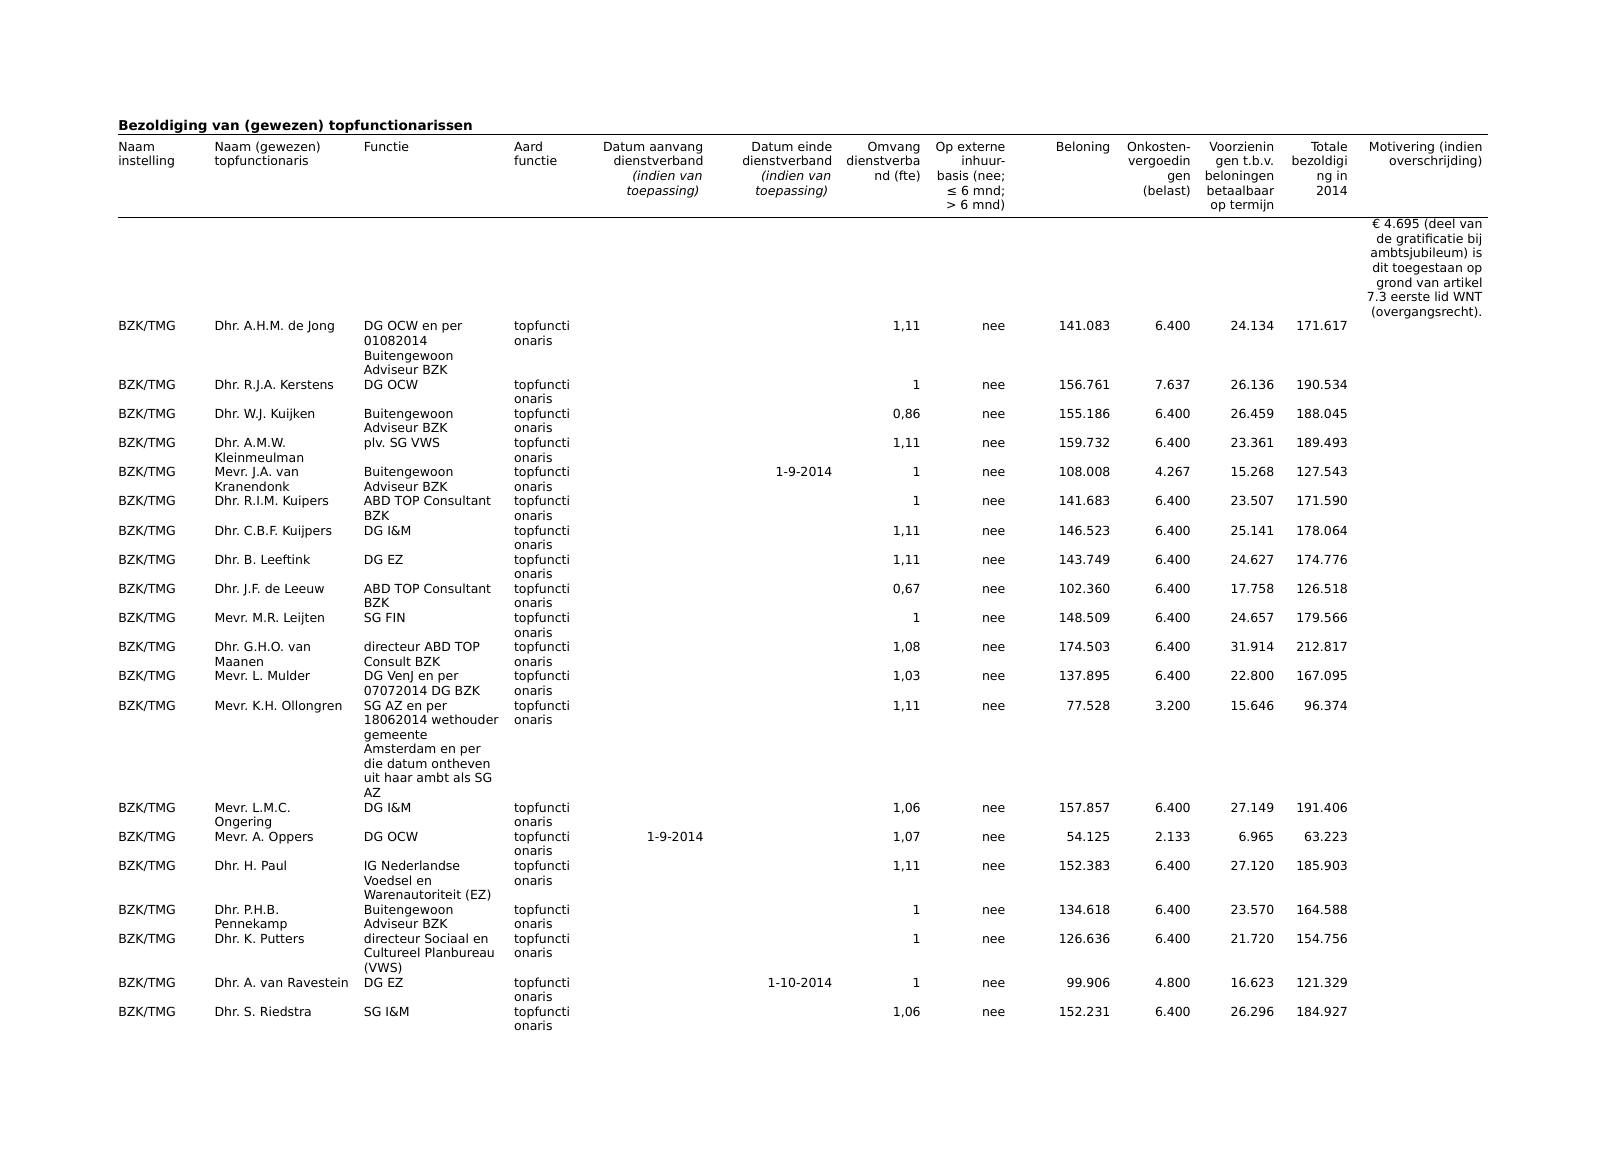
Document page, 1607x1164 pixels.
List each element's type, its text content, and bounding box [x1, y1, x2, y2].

table_cell Dhr. C.B.F. Kuijpers [209, 524, 358, 553]
table_cell 17.758 [1196, 582, 1280, 611]
table_cell [581, 611, 709, 640]
table_cell 1,07 [838, 830, 926, 859]
table_cell nee [926, 582, 1011, 611]
table_cell 24.627 [1196, 553, 1280, 582]
table_cell [709, 1005, 838, 1034]
table_cell Dhr. A.H.M. de Jong [209, 319, 358, 378]
table_cell SG I&M [358, 1005, 508, 1034]
table_cell 1,06 [838, 1005, 926, 1034]
table_cell 154.756 [1280, 932, 1353, 976]
table_cell Dhr. B. Leeftink [209, 553, 358, 582]
table_cell [1354, 582, 1488, 611]
table_cell 137.895 [1011, 669, 1116, 698]
table_cell 6.400 [1116, 319, 1196, 378]
table_cell 6.400 [1116, 407, 1196, 436]
table_cell [1354, 903, 1488, 932]
table_cell topfunctionaris [508, 407, 581, 436]
table_cell topfunctionaris [508, 903, 581, 932]
table_cell 6.400 [1116, 640, 1196, 669]
table_cell topfunctionaris [508, 436, 581, 465]
table_cell [709, 699, 838, 801]
table_cell [1196, 218, 1280, 319]
table_cell 77.528 [1011, 699, 1116, 801]
table_cell Dhr. J.F. de Leeuw [209, 582, 358, 611]
table_cell 126.636 [1011, 932, 1116, 976]
table_cell topfunctionaris [508, 553, 581, 582]
table_cell nee [926, 903, 1011, 932]
table_cell BZK/TMG [118, 553, 208, 582]
table_cell SG AZ en per 18062014 wethouder gemeente Amsterdam en per die datum ontheven uit haar ambt als SG AZ [358, 699, 508, 801]
table_cell 23.570 [1196, 903, 1280, 932]
table_cell [581, 524, 709, 553]
table_cell DG EZ [358, 553, 508, 582]
table_cell BZK/TMG [118, 407, 208, 436]
table_cell Voorzieningen t.b.v. beloningen betaalbaar op termijn [1196, 135, 1280, 217]
table_cell BZK/TMG [118, 524, 208, 553]
table_cell Beloning [1011, 135, 1116, 217]
table_cell [1354, 699, 1488, 801]
table_cell 6.400 [1116, 801, 1196, 830]
table_cell topfunctionaris [508, 611, 581, 640]
table_cell nee [926, 699, 1011, 801]
table_cell 0,86 [838, 407, 926, 436]
table_cell Datum aanvang dienstverband (indien van toepassing) [581, 135, 709, 217]
table_cell Dhr. G.H.O. van Maanen [209, 640, 358, 669]
table_cell Dhr. P.H.B. Pennekamp [209, 903, 358, 932]
table_cell Onkosten-vergoedingen (belast) [1116, 135, 1196, 217]
table_cell nee [926, 830, 1011, 859]
table_cell 4.267 [1116, 465, 1196, 494]
table_cell 174.503 [1011, 640, 1116, 669]
table_cell € 4.695 (deel van de gratificatie bij ambtsjubileum) is dit toegestaan op grond van artikel 7.3 eerste lid WNT (overgangsrecht). [1354, 218, 1488, 319]
table_cell 189.493 [1280, 436, 1353, 465]
table_cell [709, 553, 838, 582]
table_cell [581, 976, 709, 1005]
table_cell Aard functie [508, 135, 581, 217]
table_cell 141.683 [1011, 494, 1116, 523]
table_cell DG EZ [358, 976, 508, 1005]
table_cell [581, 436, 709, 465]
table_cell [709, 378, 838, 407]
table_cell [1354, 465, 1488, 494]
table_cell 1 [838, 903, 926, 932]
table_cell [709, 524, 838, 553]
table_cell [1354, 1005, 1488, 1034]
table_cell Dhr. R.I.M. Kuipers [209, 494, 358, 523]
table_cell Dhr. K. Putters [209, 932, 358, 976]
table_cell nee [926, 640, 1011, 669]
table_cell 1,11 [838, 699, 926, 801]
table_cell 171.617 [1280, 319, 1353, 378]
table_cell 141.083 [1011, 319, 1116, 378]
table_cell topfunctionaris [508, 669, 581, 698]
table_cell 167.095 [1280, 669, 1353, 698]
table_cell 21.720 [1196, 932, 1280, 976]
table_cell 1,11 [838, 319, 926, 378]
table_cell BZK/TMG [118, 611, 208, 640]
table_cell directeur Sociaal en Cultureel Planbureau (VWS) [358, 932, 508, 976]
table_cell [581, 903, 709, 932]
table_cell [838, 218, 926, 319]
table_cell [1354, 976, 1488, 1005]
table_cell [581, 319, 709, 378]
table_cell [709, 640, 838, 669]
table_cell BZK/TMG [118, 378, 208, 407]
table_cell Datum einde dienstverband (indien van toepassing) [709, 135, 838, 217]
table_cell 6.400 [1116, 494, 1196, 523]
table_cell nee [926, 976, 1011, 1005]
table_cell BZK/TMG [118, 465, 208, 494]
table_cell topfunctionaris [508, 319, 581, 378]
table_cell 1-9-2014 [709, 465, 838, 494]
table_cell [581, 378, 709, 407]
table_cell BZK/TMG [118, 436, 208, 465]
table_cell 102.360 [1011, 582, 1116, 611]
table_cell BZK/TMG [118, 932, 208, 976]
table_cell [1354, 524, 1488, 553]
table_cell Dhr. H. Paul [209, 859, 358, 903]
table_cell topfunctionaris [508, 859, 581, 903]
table_cell [709, 830, 838, 859]
table_cell topfunctionaris [508, 932, 581, 976]
table_cell nee [926, 436, 1011, 465]
table_cell topfunctionaris [508, 801, 581, 830]
table_cell 1,06 [838, 801, 926, 830]
table_cell 108.008 [1011, 465, 1116, 494]
table_cell 121.329 [1280, 976, 1353, 1005]
table_cell nee [926, 378, 1011, 407]
table_cell 134.618 [1011, 903, 1116, 932]
table_cell nee [926, 611, 1011, 640]
table_cell 1 [838, 976, 926, 1005]
table_cell [1354, 494, 1488, 523]
table_cell 26.136 [1196, 378, 1280, 407]
table_cell Mevr. M.R. Leijten [209, 611, 358, 640]
table_cell 157.857 [1011, 801, 1116, 830]
table_cell [118, 218, 208, 319]
table_cell 54.125 [1011, 830, 1116, 859]
table_cell [581, 1005, 709, 1034]
table_cell nee [926, 801, 1011, 830]
table_cell 156.761 [1011, 378, 1116, 407]
table_cell 63.223 [1280, 830, 1353, 859]
table_cell [358, 218, 508, 319]
table_cell [709, 436, 838, 465]
table_cell BZK/TMG [118, 830, 208, 859]
table_cell 1 [838, 378, 926, 407]
table_cell Mevr. J.A. van Kranendonk [209, 465, 358, 494]
table_cell [709, 859, 838, 903]
table_cell topfunctionaris [508, 465, 581, 494]
table_cell BZK/TMG [118, 976, 208, 1005]
table_cell topfunctionaris [508, 524, 581, 553]
table_cell Dhr. W.J. Kuijken [209, 407, 358, 436]
table_cell nee [926, 553, 1011, 582]
table_cell 6.965 [1196, 830, 1280, 859]
table_cell [1354, 640, 1488, 669]
table_cell [209, 218, 358, 319]
table_cell [1354, 611, 1488, 640]
table_cell [1354, 859, 1488, 903]
table_cell [1354, 830, 1488, 859]
table_cell [1354, 669, 1488, 698]
table_cell plv. SG VWS [358, 436, 508, 465]
table_cell 4.800 [1116, 976, 1196, 1005]
table_cell 1,11 [838, 436, 926, 465]
table_cell 155.186 [1011, 407, 1116, 436]
table_cell Naam (gewezen) topfunctionaris [209, 135, 358, 217]
table_cell 1,11 [838, 859, 926, 903]
table_cell 6.400 [1116, 524, 1196, 553]
table_cell [1280, 218, 1353, 319]
table_cell [581, 494, 709, 523]
table_cell BZK/TMG [118, 319, 208, 378]
table_cell Buitengewoon Adviseur BZK [358, 465, 508, 494]
table_cell Motivering (indien overschrijding) [1354, 135, 1488, 217]
table_cell nee [926, 465, 1011, 494]
table_cell directeur ABD TOP Consult BZK [358, 640, 508, 669]
table_cell 1,11 [838, 553, 926, 582]
table_cell 171.590 [1280, 494, 1353, 523]
table_cell [709, 669, 838, 698]
table_cell [581, 640, 709, 669]
table_cell 1,03 [838, 669, 926, 698]
table_cell Buitengewoon Adviseur BZK [358, 407, 508, 436]
table_cell Dhr. A. van Ravestein [209, 976, 358, 1005]
table_cell 2.133 [1116, 830, 1196, 859]
table_cell [1354, 436, 1488, 465]
table_cell [709, 903, 838, 932]
table_cell DG OCW [358, 830, 508, 859]
table_cell topfunctionaris [508, 582, 581, 611]
table_cell [709, 801, 838, 830]
table_cell [581, 465, 709, 494]
table_cell [1354, 801, 1488, 830]
table_cell 1-10-2014 [709, 976, 838, 1005]
table_cell 164.588 [1280, 903, 1353, 932]
table_cell nee [926, 319, 1011, 378]
table_cell 152.231 [1011, 1005, 1116, 1034]
table_cell 31.914 [1196, 640, 1280, 669]
table_cell 24.134 [1196, 319, 1280, 378]
table_cell DG OCW [358, 378, 508, 407]
table_cell topfunctionaris [508, 640, 581, 669]
table_cell Naam instelling [118, 135, 208, 217]
table_cell [581, 218, 709, 319]
table_cell [581, 407, 709, 436]
table_cell 15.268 [1196, 465, 1280, 494]
table_cell 1,11 [838, 524, 926, 553]
table_cell 27.120 [1196, 859, 1280, 903]
table_cell BZK/TMG [118, 1005, 208, 1034]
table_cell [581, 859, 709, 903]
table_cell [709, 218, 838, 319]
table_cell BZK/TMG [118, 903, 208, 932]
table_cell 6.400 [1116, 669, 1196, 698]
table_cell 6.400 [1116, 932, 1196, 976]
table_cell 152.383 [1011, 859, 1116, 903]
table_cell 25.141 [1196, 524, 1280, 553]
table_cell BZK/TMG [118, 669, 208, 698]
table_cell 6.400 [1116, 859, 1196, 903]
table_cell [1354, 932, 1488, 976]
table_cell DG I&M [358, 801, 508, 830]
table_cell 191.406 [1280, 801, 1353, 830]
table_cell BZK/TMG [118, 582, 208, 611]
table_cell BZK/TMG [118, 640, 208, 669]
table_cell 185.903 [1280, 859, 1353, 903]
table_cell BZK/TMG [118, 859, 208, 903]
table_cell [926, 218, 1011, 319]
table_cell 6.400 [1116, 611, 1196, 640]
table_cell 1-9-2014 [581, 830, 709, 859]
table_cell [581, 699, 709, 801]
table_cell 27.149 [1196, 801, 1280, 830]
table_cell 23.361 [1196, 436, 1280, 465]
table_cell Mevr. K.H. Ollongren [209, 699, 358, 801]
table_cell SG FIN [358, 611, 508, 640]
table_cell 179.566 [1280, 611, 1353, 640]
table_cell 188.045 [1280, 407, 1353, 436]
table_cell 23.507 [1196, 494, 1280, 523]
table_cell Buitengewoon Adviseur BZK [358, 903, 508, 932]
table_cell 3.200 [1116, 699, 1196, 801]
table_cell [1011, 218, 1116, 319]
table_cell 6.400 [1116, 582, 1196, 611]
table_cell DG VenJ en per 07072014 DG BZK [358, 669, 508, 698]
table_cell 6.400 [1116, 903, 1196, 932]
table_cell [1354, 319, 1488, 378]
table_cell [1354, 553, 1488, 582]
table_cell 7.637 [1116, 378, 1196, 407]
table_cell [709, 582, 838, 611]
table_cell ABD TOP Consultant BZK [358, 582, 508, 611]
table_cell [581, 932, 709, 976]
table_cell [581, 669, 709, 698]
table_cell 6.400 [1116, 436, 1196, 465]
table_cell topfunctionaris [508, 699, 581, 801]
table_cell 0,67 [838, 582, 926, 611]
table_cell Totale bezoldiging in 2014 [1280, 135, 1353, 217]
table_cell BZK/TMG [118, 801, 208, 830]
table_cell 148.509 [1011, 611, 1116, 640]
table_cell Mevr. L. Mulder [209, 669, 358, 698]
table_cell 16.623 [1196, 976, 1280, 1005]
table_cell Dhr. S. Riedstra [209, 1005, 358, 1034]
table_cell 127.543 [1280, 465, 1353, 494]
table_cell [709, 611, 838, 640]
table_cell [581, 553, 709, 582]
table_cell nee [926, 669, 1011, 698]
table_cell 26.459 [1196, 407, 1280, 436]
table_cell 1 [838, 611, 926, 640]
table_cell 6.400 [1116, 1005, 1196, 1034]
table_cell DG OCW en per 01082014 Buitengewoon Adviseur BZK [358, 319, 508, 378]
table_cell 22.800 [1196, 669, 1280, 698]
table_cell nee [926, 932, 1011, 976]
table_cell 96.374 [1280, 699, 1353, 801]
table_cell 1,08 [838, 640, 926, 669]
table_cell Dhr. R.J.A. Kerstens [209, 378, 358, 407]
table_cell BZK/TMG [118, 494, 208, 523]
table_cell 99.906 [1011, 976, 1116, 1005]
table_cell [1116, 218, 1196, 319]
table_cell 212.817 [1280, 640, 1353, 669]
table_cell Op externe inhuur-basis (nee; ≤ 6 mnd; > 6 mnd) [926, 135, 1011, 217]
table_cell nee [926, 859, 1011, 903]
table_cell 1 [838, 932, 926, 976]
table_cell DG I&M [358, 524, 508, 553]
table_cell 24.657 [1196, 611, 1280, 640]
table_cell 143.749 [1011, 553, 1116, 582]
table_cell IG Nederlandse Voedsel en Warenautoriteit (EZ) [358, 859, 508, 903]
table_cell nee [926, 494, 1011, 523]
table_cell 126.518 [1280, 582, 1353, 611]
table_cell nee [926, 407, 1011, 436]
table_cell [709, 407, 838, 436]
table_cell Mevr. A. Oppers [209, 830, 358, 859]
table_header Bezoldiging van (gewezen) topfunctionarissen [118, 118, 1488, 134]
table_cell BZK/TMG [118, 699, 208, 801]
table_cell 26.296 [1196, 1005, 1280, 1034]
table_cell 6.400 [1116, 553, 1196, 582]
table_cell topfunctionaris [508, 378, 581, 407]
table_cell 15.646 [1196, 699, 1280, 801]
table_cell 1 [838, 465, 926, 494]
table_cell 174.776 [1280, 553, 1353, 582]
table_cell Mevr. L.M.C. Ongering [209, 801, 358, 830]
table_cell [1354, 378, 1488, 407]
table_cell 1 [838, 494, 926, 523]
table_cell [709, 319, 838, 378]
table_cell 184.927 [1280, 1005, 1353, 1034]
table_cell nee [926, 524, 1011, 553]
table_cell topfunctionaris [508, 976, 581, 1005]
table_cell [581, 582, 709, 611]
table_cell 159.732 [1011, 436, 1116, 465]
table_cell [709, 494, 838, 523]
table_cell topfunctionaris [508, 1005, 581, 1034]
table_cell 178.064 [1280, 524, 1353, 553]
table_cell Functie [358, 135, 508, 217]
table_cell [1354, 407, 1488, 436]
table_cell 146.523 [1011, 524, 1116, 553]
table_cell ABD TOP Consultant BZK [358, 494, 508, 523]
table_cell topfunctionaris [508, 830, 581, 859]
table_cell [709, 932, 838, 976]
table_cell nee [926, 1005, 1011, 1034]
table_cell 190.534 [1280, 378, 1353, 407]
table_cell topfunctionaris [508, 494, 581, 523]
table_cell Dhr. A.M.W. Kleinmeulman [209, 436, 358, 465]
table_cell Omvang dienstverband (fte) [838, 135, 926, 217]
table_cell [581, 801, 709, 830]
table_cell [508, 218, 581, 319]
